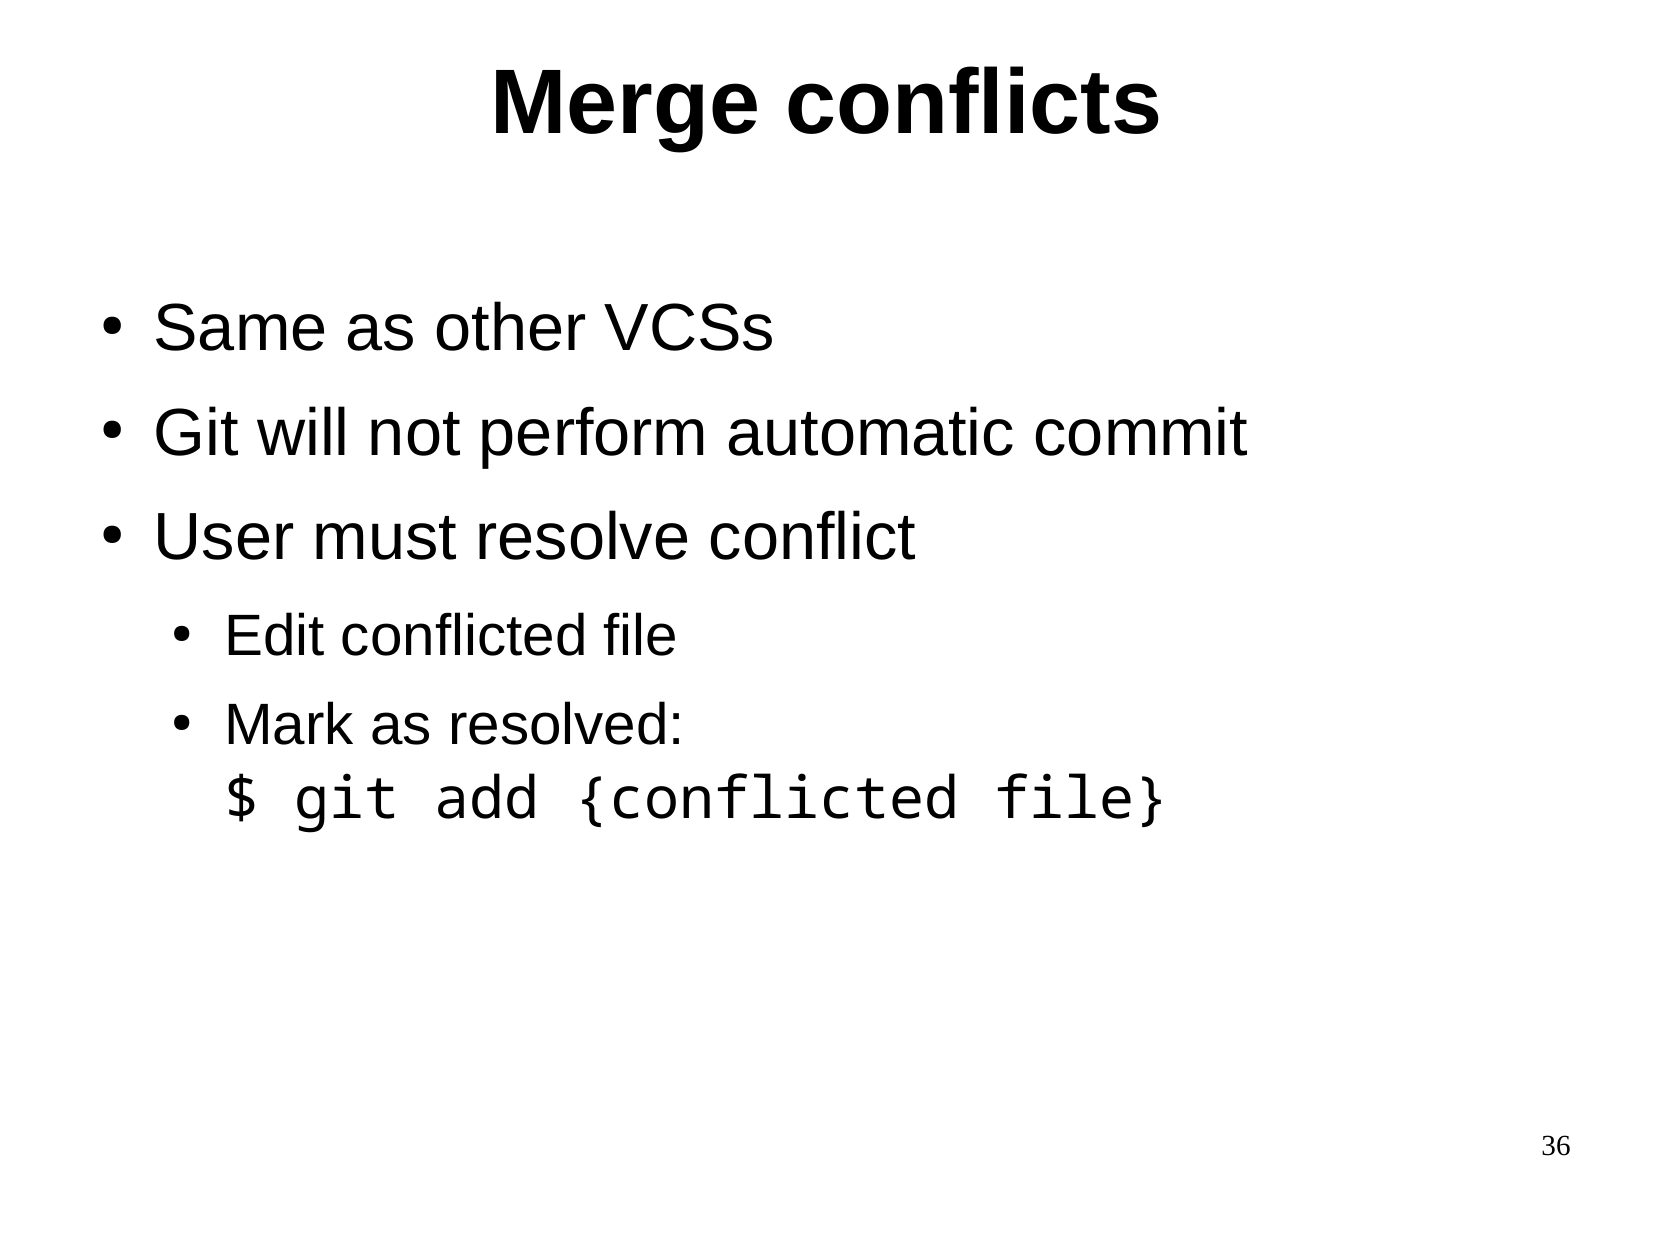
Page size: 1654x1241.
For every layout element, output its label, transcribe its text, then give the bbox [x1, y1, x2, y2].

list Same as other VCSs Git will not perform automatic commit User must resolve conflict Edit conflicted file Mark as resolved: $ git add {conflicted file} [82, 290, 1571, 1010]
title Merge conflicts [82, 49, 1571, 257]
